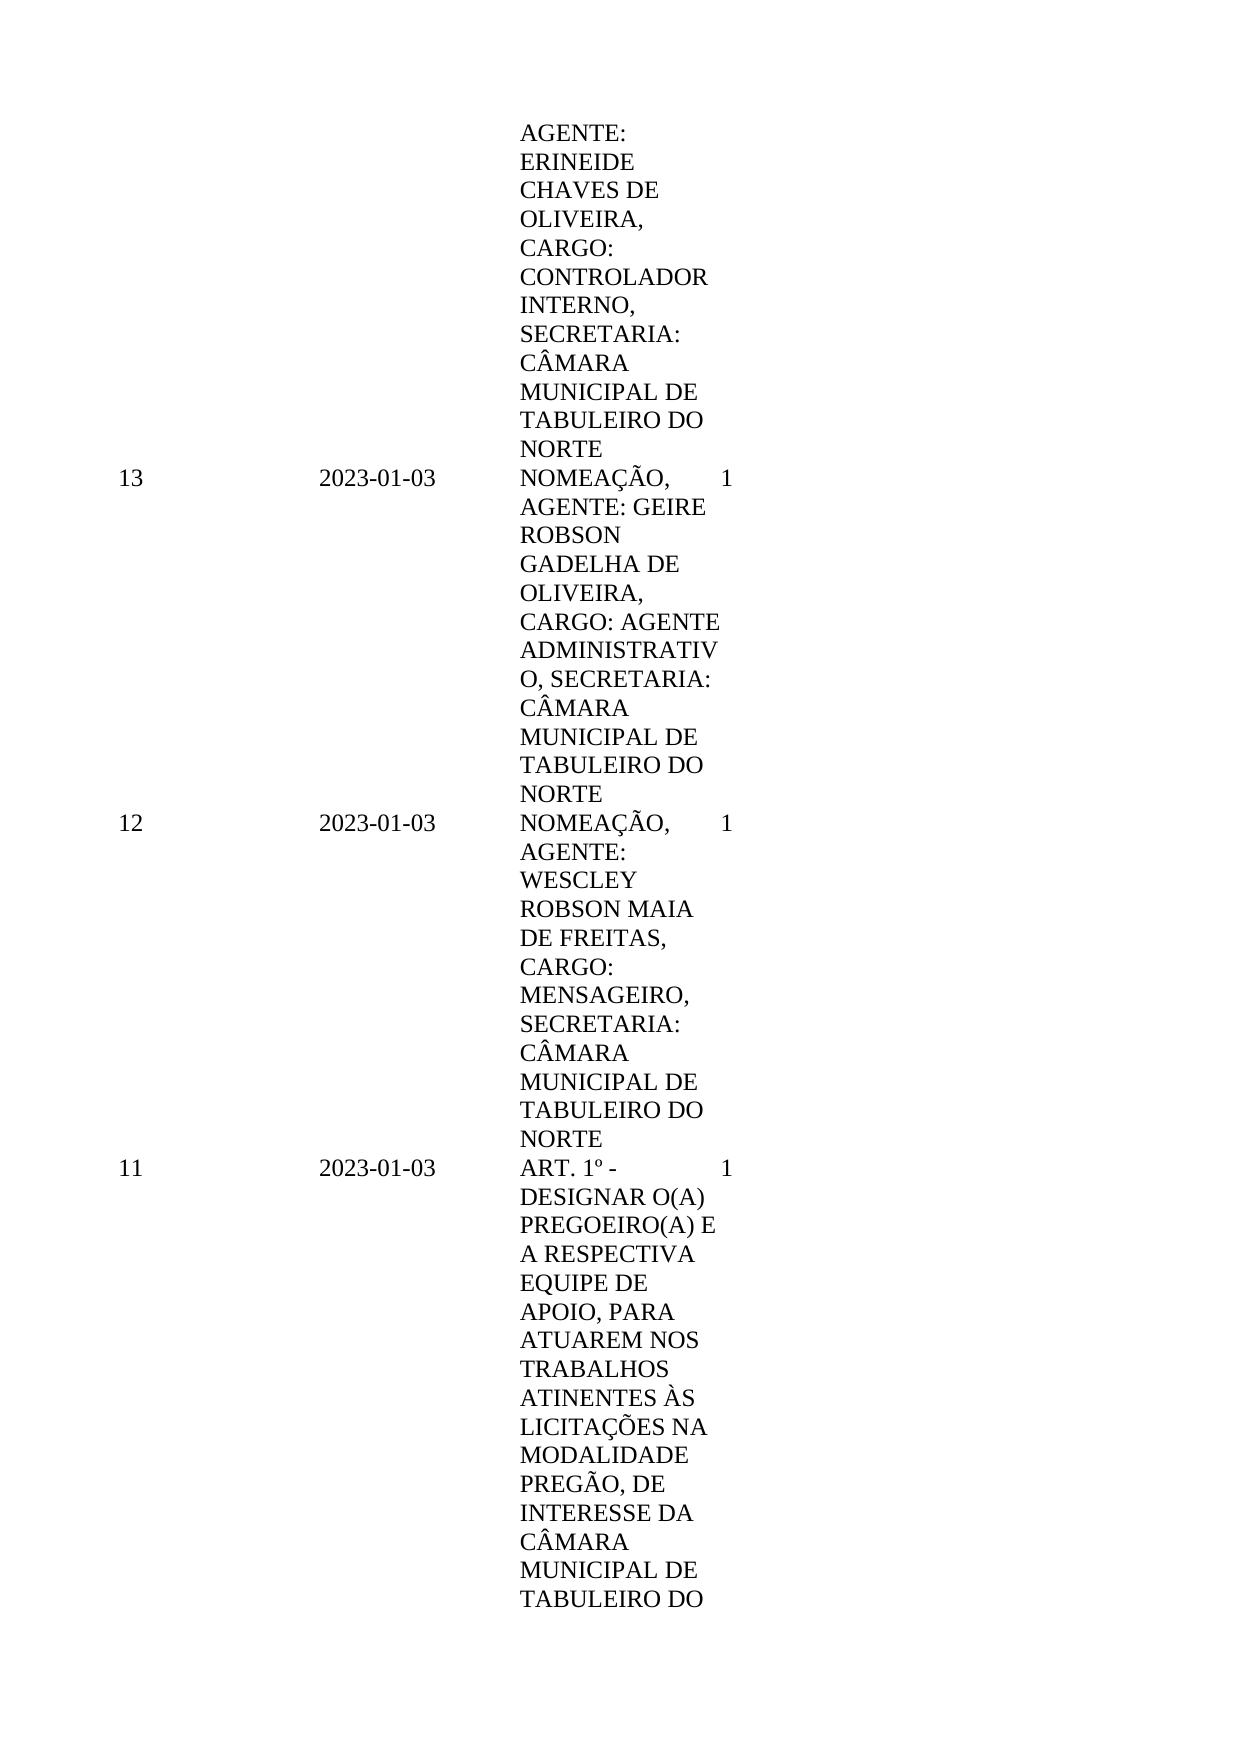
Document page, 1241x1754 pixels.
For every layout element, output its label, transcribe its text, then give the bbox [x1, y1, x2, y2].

table_cell 2023-01-03 [319, 808, 519, 1153]
table_cell 13 [118, 463, 319, 808]
table_cell NOMEAÇÃO, AGENTE: GEIRE ROBSON GADELHA DE OLIVEIRA, CARGO: AGENTE ADMINISTRATIVO, SECRETARIA: CÂMARA MUNICIPAL DE TABULEIRO DO NORTE [520, 463, 720, 808]
table_cell ART. 1º - DESIGNAR O(A) PREGOEIRO(A) E A RESPECTIVA EQUIPE DE APOIO, PARA ATUAREM NOS TRABALHOS ATINENTES ÀS LICITAÇÕES NA MODALIDADE PREGÃO, DE INTERESSE DA CÂMARA MUNICIPAL DE TABULEIRO DO [520, 1153, 720, 1613]
table_cell 1 [720, 808, 921, 1153]
table_cell NOMEAÇÃO, AGENTE: WESCLEY ROBSON MAIA DE FREITAS, CARGO: MENSAGEIRO, SECRETARIA: CÂMARA MUNICIPAL DE TABULEIRO DO NORTE [520, 808, 720, 1153]
table_cell [720, 118, 921, 463]
table_cell [319, 118, 519, 463]
table_cell 12 [118, 808, 319, 1153]
table_cell 1 [720, 1153, 921, 1613]
table_cell [921, 808, 1122, 1153]
table_cell 11 [118, 1153, 319, 1613]
table_cell 2023-01-03 [319, 463, 519, 808]
table_cell 1 [720, 463, 921, 808]
table_cell [921, 463, 1122, 808]
table_cell AGENTE: ERINEIDE CHAVES DE OLIVEIRA, CARGO: CONTROLADOR INTERNO, SECRETARIA: CÂMARA MUNICIPAL DE TABULEIRO DO NORTE [520, 118, 720, 463]
table_cell [921, 118, 1122, 463]
table_cell [118, 118, 319, 463]
table_cell 2023-01-03 [319, 1153, 519, 1613]
table_cell [921, 1153, 1122, 1613]
